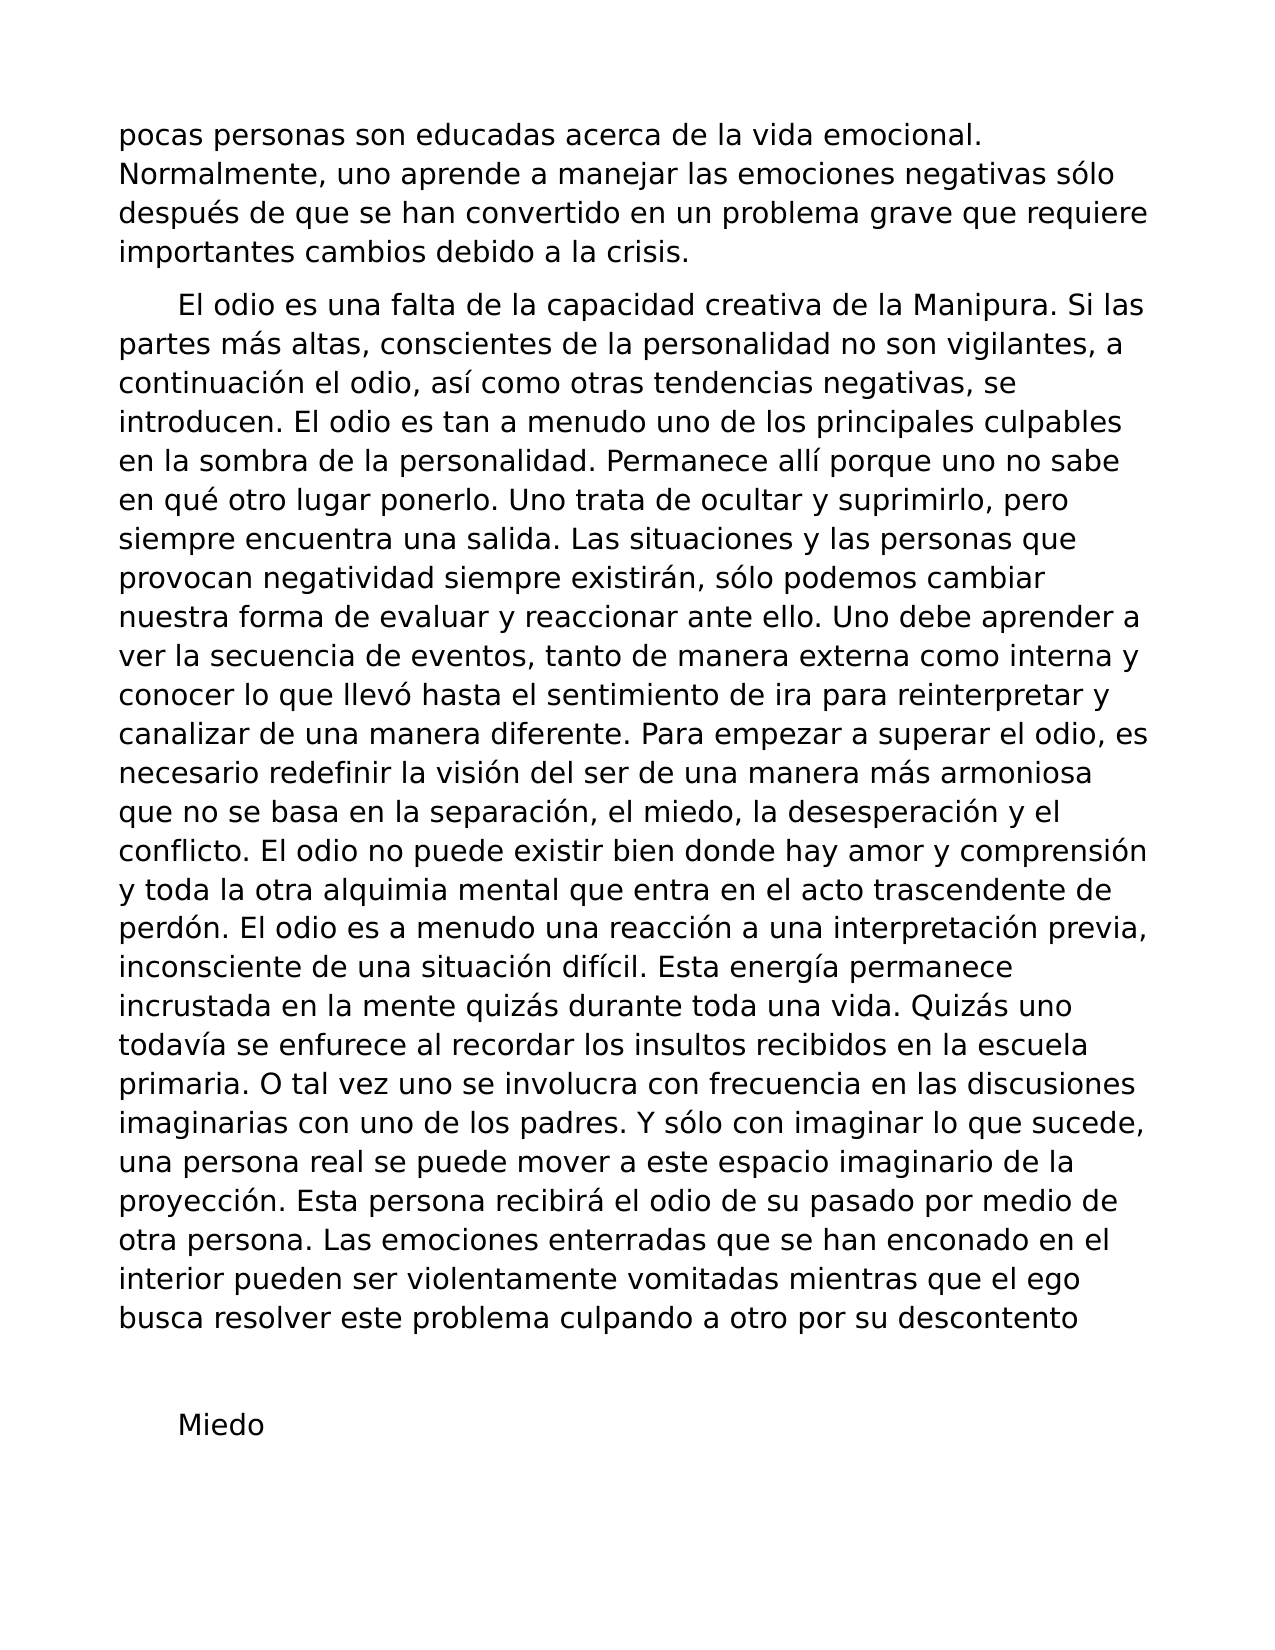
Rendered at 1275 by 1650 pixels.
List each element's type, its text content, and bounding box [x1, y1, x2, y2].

text El odio es una falta de la capacidad creativa de la Manipura. Si las partes más altas, conscientes de la personalidad no son vigilantes, a continuación el odio, así como otras tendencias negativas, se introducen. El odio es tan a menudo uno de los principales culpables en la sombra de la personalidad. Permanece allí porque uno no sabe en qué otro lugar ponerlo. Uno trata de ocultar y suprimirlo, pero siempre encuentra una salida. Las situaciones y las personas que provocan negatividad siempre existirán, sólo podemos cambiar nuestra forma de evaluar y reaccionar ante ello. Uno debe aprender a ver la secuencia de eventos, tanto de manera externa como interna y conocer lo que llevó hasta el sentimiento de ira para reinterpretar y canalizar de una manera diferente. Para empezar a superar el odio, es necesario redefinir la visión del ser de una manera más armoniosa que no se basa en la separación, el miedo, la desesperación y el conflicto. El odio no puede existir bien donde hay amor y comprensión y toda la otra alquimia mental que entra en el acto trascendente de perdón. El odio es a menudo una reacción a una interpretación previa, inconsciente de una situación difícil. Esta energía permanece incrustada en la mente quizás durante toda una vida. Quizás uno todavía se enfurece al recordar los insultos recibidos en la escuela primaria. O tal vez uno se involucra con frecuencia en las discusiones imaginarias con uno de los padres. Y sólo con imaginar lo que sucede, una persona real se puede mover a este espacio imaginario de la proyección. Esta persona recibirá el odio de su pasado por medio de otra persona. Las emociones enterradas que se han enconado en el interior pueden ser violentamente vomitadas mientras que el ego busca resolver este problema culpando a otro por su descontento [118, 288, 1157, 1335]
text pocas personas son educadas acerca de la vida emocional. Normalmente, uno aprende a manejar las emociones negativas sólo después de que se han convertido en un problema grave que requiere importantes cambios debido a la crisis. [118, 118, 1157, 269]
text Miedo [118, 1408, 1157, 1442]
